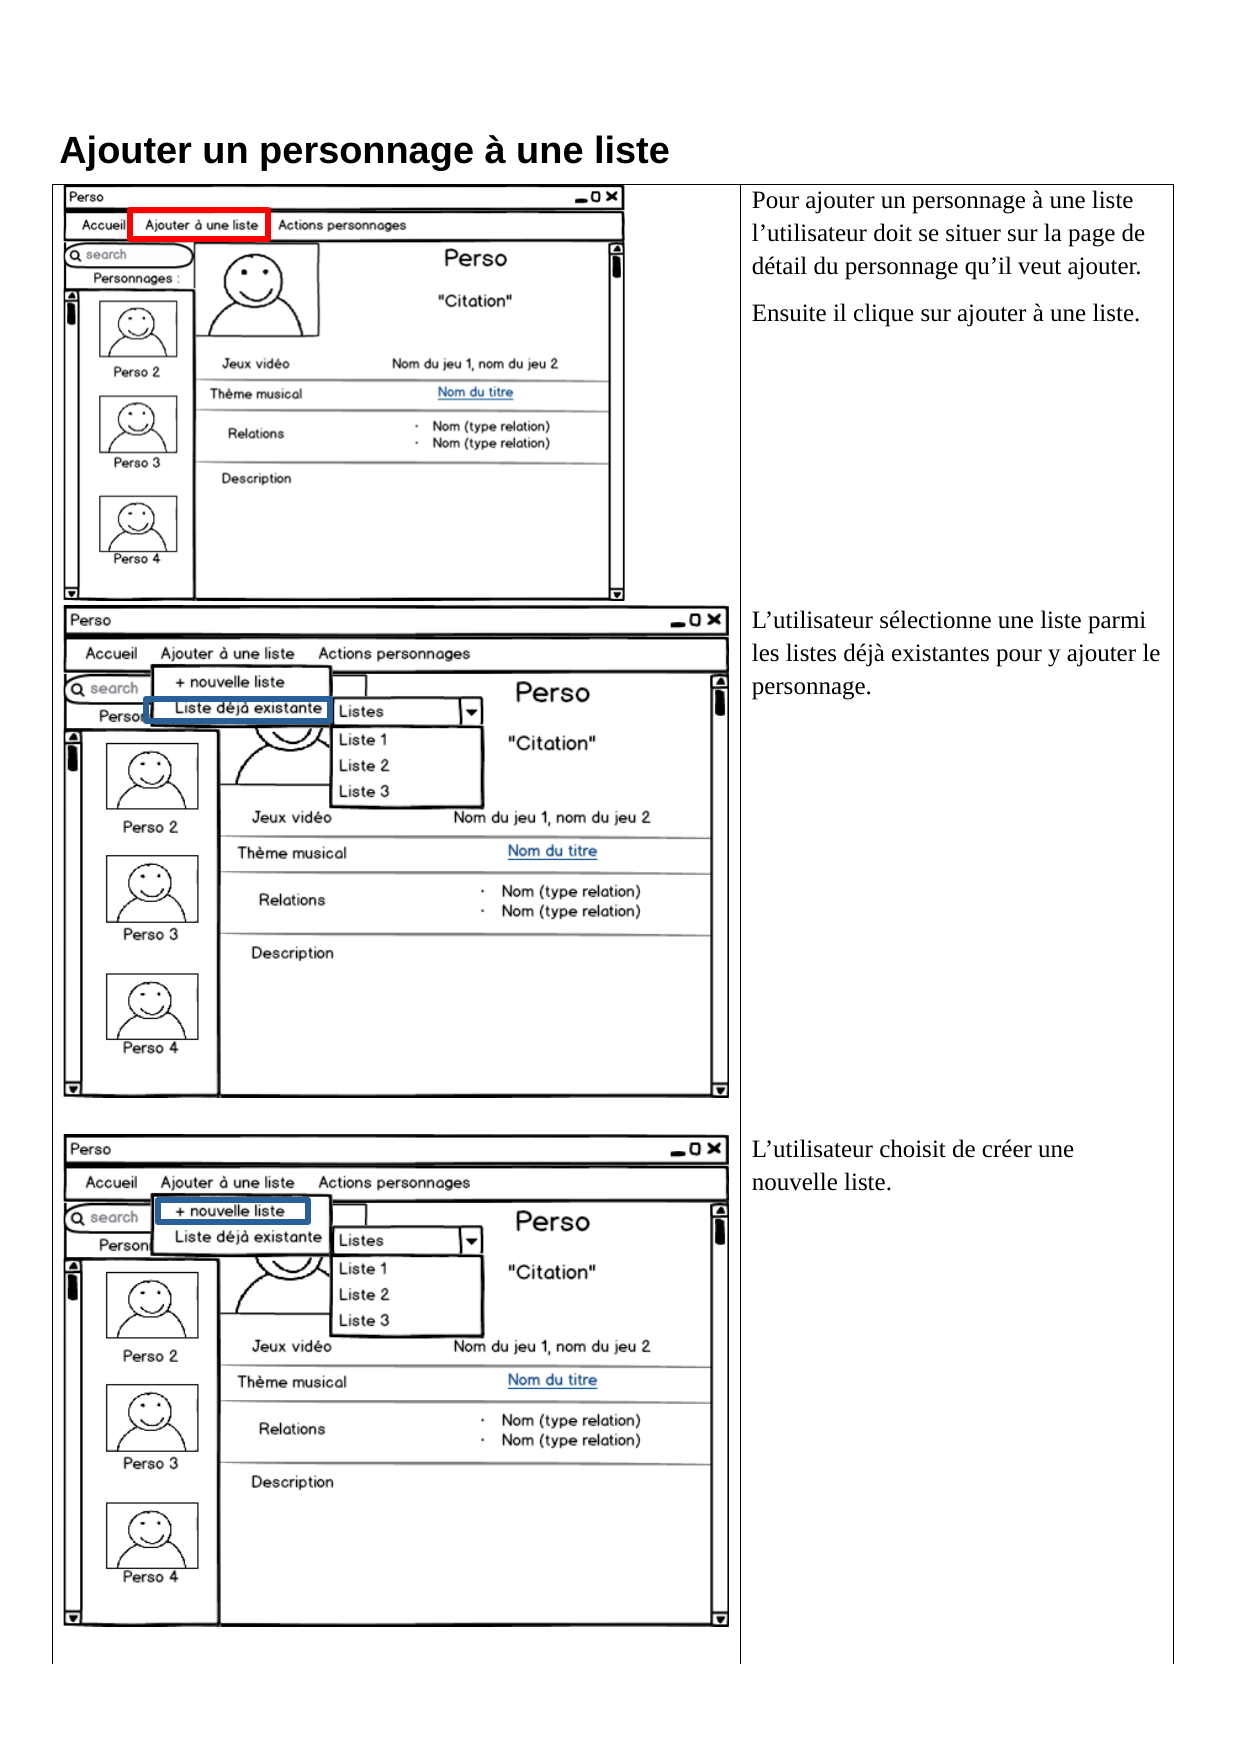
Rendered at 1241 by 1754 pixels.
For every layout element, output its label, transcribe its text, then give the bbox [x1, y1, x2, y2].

picture [63, 185, 625, 601]
picture [63, 1134, 729, 1627]
picture [63, 605, 729, 1098]
table_header [53, 185, 740, 605]
table_cell L’utilisateur choisit de créer une nouvelle liste. [741, 1135, 1173, 1664]
table_cell L’utilisateur sélectionne une liste parmi les listes déjà existantes pour y ajouter le personnage. [741, 605, 1173, 1134]
table_cell [53, 605, 740, 1134]
subtitle Ajouter un personnage à une liste [59, 128, 1181, 171]
table_header Pour ajouter un personnage à une liste l’utilisateur doit se situer sur la page de détail du personnage qu’il veut ajouter. Ensuite il clique sur ajouter à une liste. [741, 185, 1173, 605]
table_cell [53, 1135, 740, 1664]
